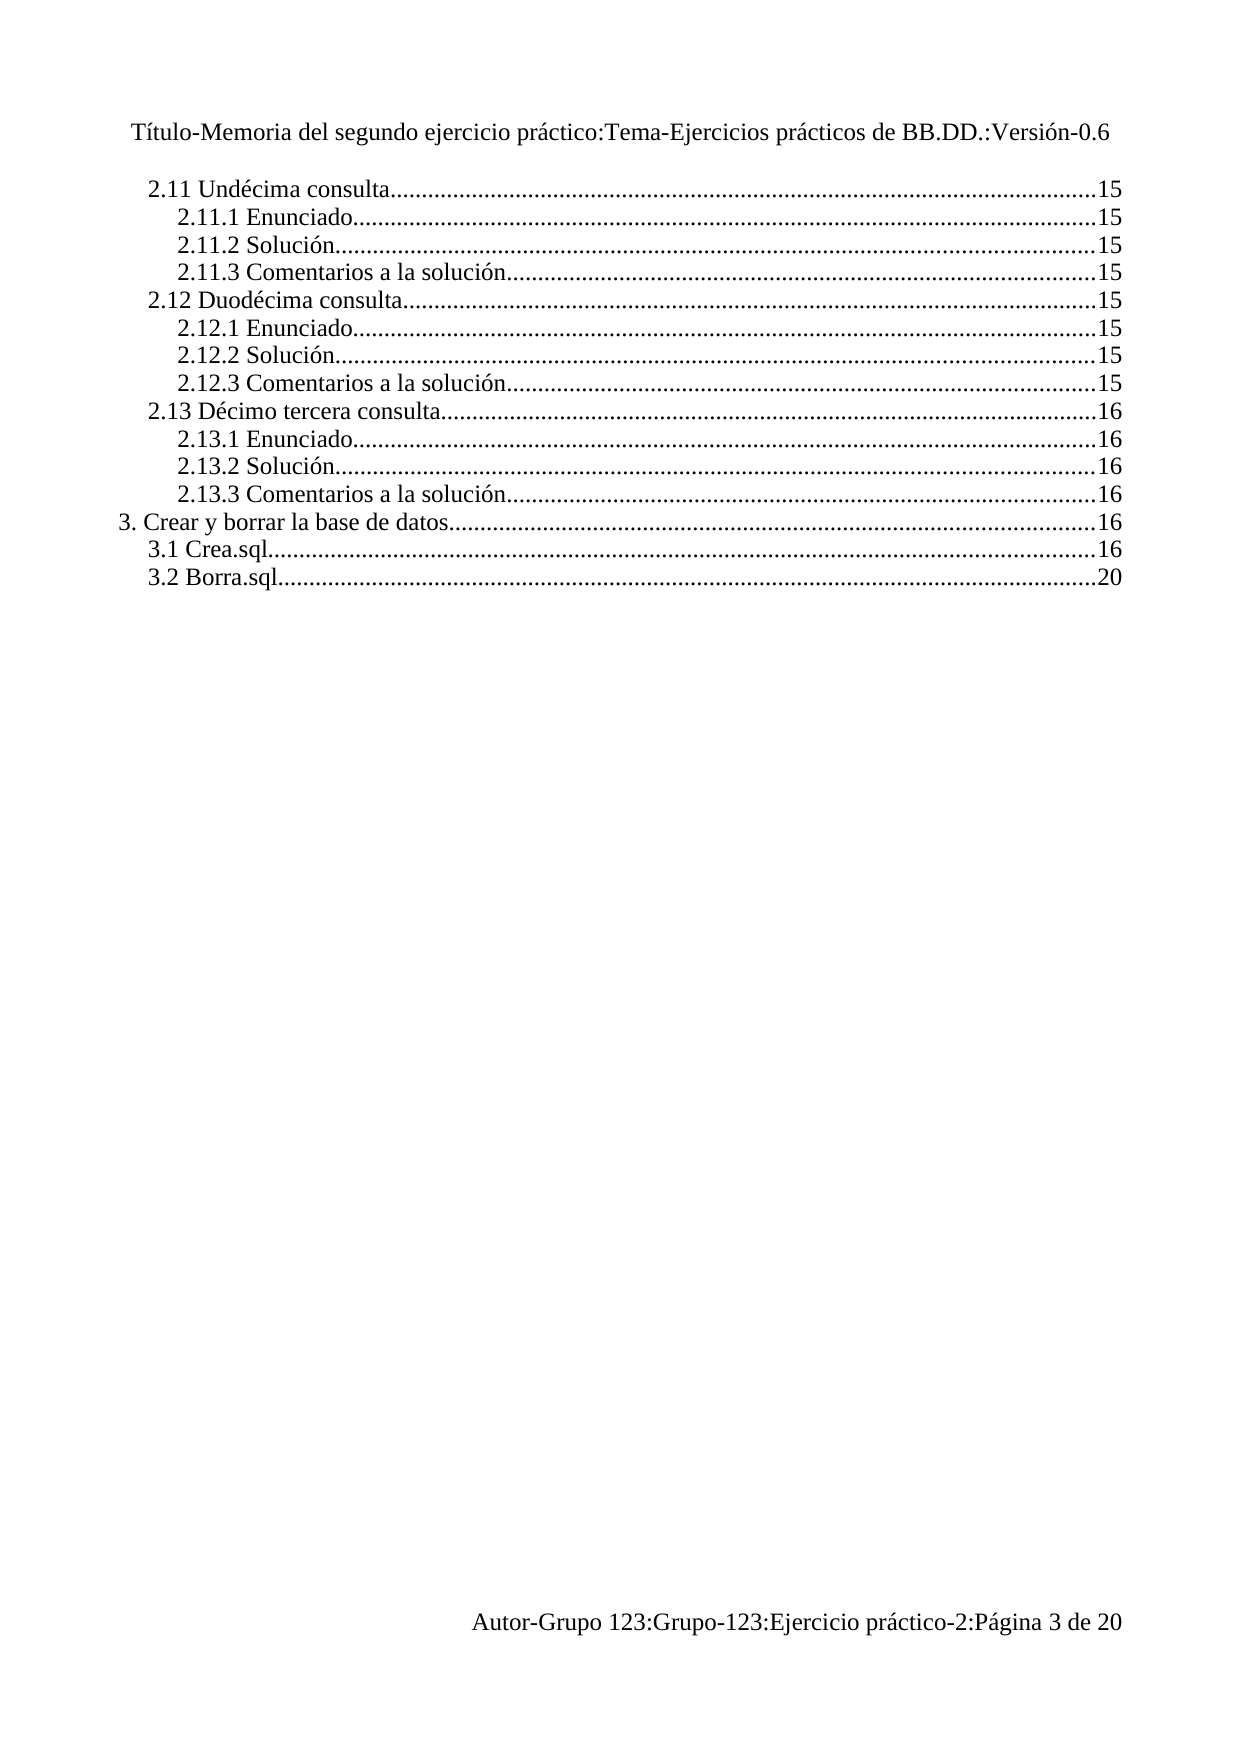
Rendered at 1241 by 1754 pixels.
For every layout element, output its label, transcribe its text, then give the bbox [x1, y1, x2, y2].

text 2.13.1 Enunciado 16 [177, 425, 1122, 452]
text 2.11.3 Comentarios a la solución 15 [177, 258, 1122, 286]
text 3.2 Borra.sql 20 [148, 563, 1122, 591]
text 2.12.3 Comentarios a la solución 15 [177, 369, 1122, 397]
text 2.12.1 Enunciado 15 [177, 314, 1122, 342]
text 2.13 Décimo tercera consulta 16 [148, 397, 1122, 425]
text 2.11.1 Enunciado 15 [177, 203, 1122, 231]
text 2.13.3 Comentarios a la solución 16 [177, 480, 1122, 508]
text 2.13.2 Solución 16 [177, 452, 1122, 480]
text 3. Crear y borrar la base de datos 16 [118, 508, 1122, 536]
text 2.12 Duodécima consulta 15 [148, 286, 1122, 314]
text 2.11 Undécima consulta 15 [148, 175, 1122, 203]
text 3.1 Crea.sql 16 [148, 536, 1122, 563]
text 2.12.2 Solución 15 [177, 342, 1122, 369]
text 2.11.2 Solución 15 [177, 231, 1122, 258]
